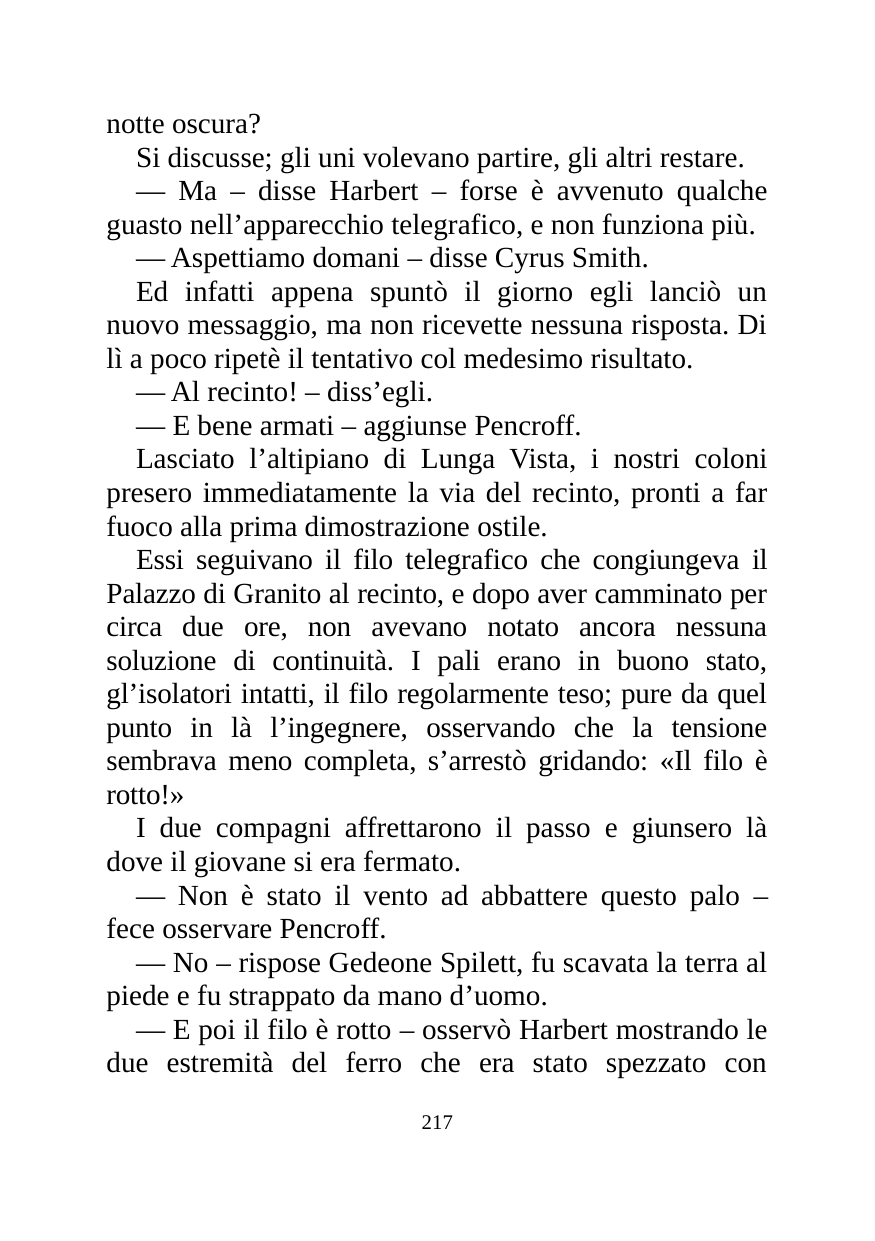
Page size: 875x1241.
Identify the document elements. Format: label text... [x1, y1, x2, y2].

text Si discusse; gli uni volevano partire, gli altri restare. [106, 140, 768, 173]
text — Ma – disse Harbert – forse è avvenuto qualche guasto nell’apparecchio telegrafico, e non funziona più. [106, 173, 768, 240]
text — No – rispose Gedeone Spilett, fu scavata la terra al piede e fu strappato da mano d’uomo. [106, 945, 768, 1012]
text — Aspettiamo domani – disse Cyrus Smith. [106, 240, 768, 274]
text — Al recinto! – diss’egli. [106, 374, 768, 408]
text Lasciato l’altipiano di Lunga Vista, i nostri coloni presero immediatamente la via del recinto, pronti a far fuoco alla prima dimostrazione ostile. [106, 442, 768, 542]
text Ed infatti appena spuntò il giorno egli lanciò un nuovo messaggio, ma non ricevette nessuna risposta. Di lì a poco ripetè il tentativo col medesimo risultato. [106, 274, 768, 374]
text I due compagni affrettarono il passo e giunsero là dove il giovane si era fermato. [106, 811, 768, 878]
text — Non è stato il vento ad abbattere questo palo – fece osservare Pencroff. [106, 878, 768, 945]
text — E bene armati – aggiunse Pencroff. [106, 408, 768, 442]
text notte oscura? [106, 106, 768, 140]
text — E poi il filo è rotto – osservò Harbert mostrando le due estremità del ferro che era stato spezzato con [106, 1012, 768, 1079]
text Essi seguivano il filo telegrafico che congiungeva il Palazzo di Granito al recinto, e dopo aver camminato per circa due ore, non avevano notato ancora nessuna soluzione di continuità. I pali erano in buono stato, gl’isolatori intatti, il filo regolarmente teso; pure da quel punto in là l’ingegnere, osservando che la tensione sembrava meno completa, s’arrestò gridando: «Il filo è rotto!» [106, 542, 768, 811]
